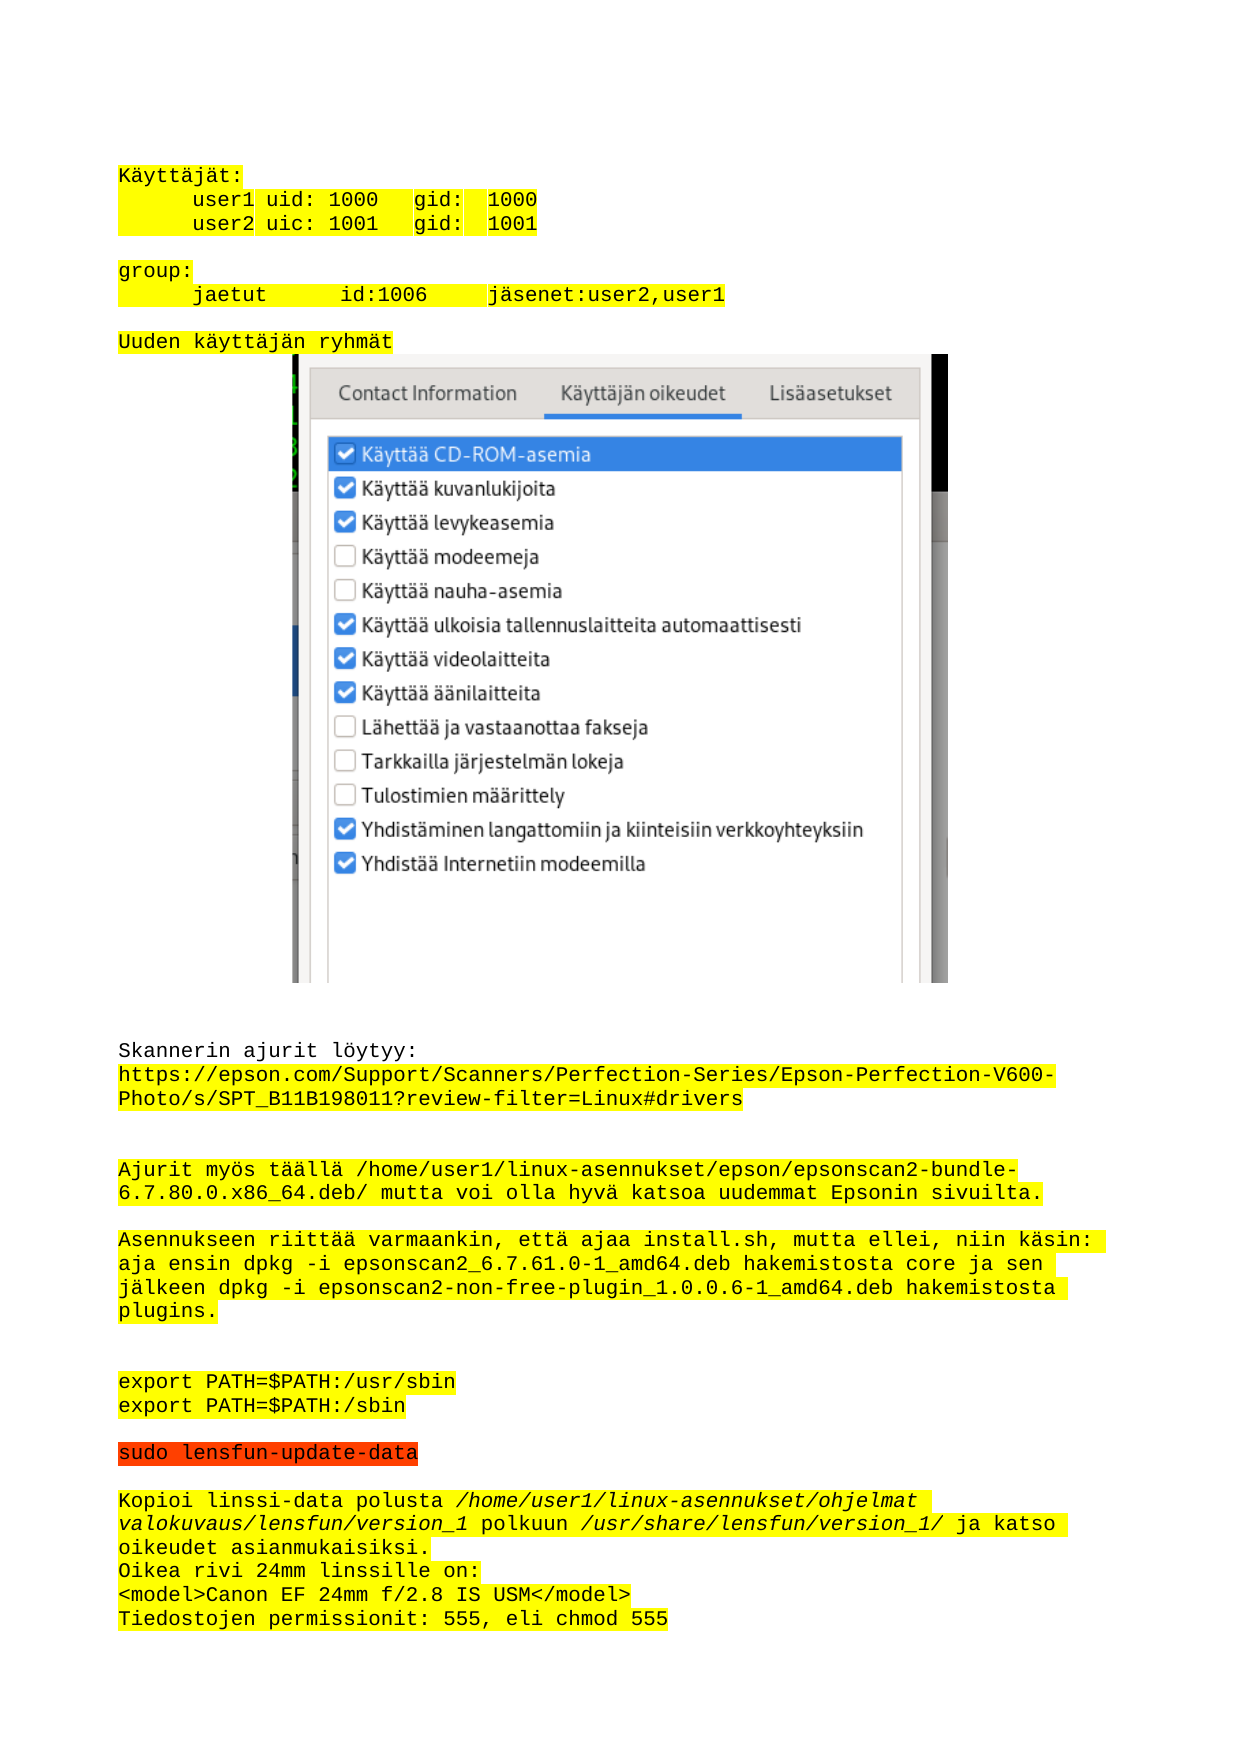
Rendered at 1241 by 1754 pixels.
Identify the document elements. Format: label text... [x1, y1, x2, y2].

text Uuden käyttäjän ryhmät [118, 331, 1122, 354]
text Asennukseen riittää varmaankin, että ajaa install.sh, mutta ellei, niin käsin: aja ensin dpkg -i epsonscan2_6.7.61.0-1_amd64.deb hakemistosta core ja sen jälkeen dpkg -i epsonscan2-non-free-plugin_1.0.0.6-1_amd64.deb hakemistosta plugins. [118, 1229, 1122, 1324]
text user2 uic: 1001 gid: 1001 [118, 213, 1122, 236]
text jaetut id:1006 jäsenet:user2,user1 [118, 284, 1122, 307]
text Ajurit myös täällä /home/user1/linux-asennukset/epson/epsonscan2-bundle-6.7.80.0.x86_64.deb/ mutta voi olla hyvä katsoa uudemmat Epsonin sivuilta. [118, 1158, 1122, 1206]
text export PATH=$PATH:/sbin [118, 1395, 1122, 1419]
text Käyttäjät: [118, 165, 1122, 189]
text export PATH=$PATH:/usr/sbin [118, 1371, 1122, 1395]
text user1 uid: 1000 gid: 1000 [118, 189, 1122, 213]
text Skannerin ajurit löytyy: https://epson.com/Support/Scanners/Perfection-Series/Epson-Perfection-V600-Photo/s/SPT_B11B198011?review-filter=Linux#drivers [118, 1040, 1122, 1111]
picture [292, 354, 948, 983]
text Oikea rivi 24mm linssille on: [118, 1561, 1122, 1584]
text group: [118, 260, 1122, 284]
text <model>Canon EF 24mm f/2.8 IS USM</model> Tiedostojen permissionit: 555, eli chmod 555 [118, 1584, 1122, 1631]
text sudo lensfun-update-data [118, 1442, 1122, 1466]
text Kopioi linssi-data polusta /home/user1/linux-asennukset/ohjelmat valokuvaus/lensfun/version_1 polkuun /usr/share/lensfun/version_1/ ja katso oikeudet asianmukaisiksi. [118, 1489, 1122, 1561]
